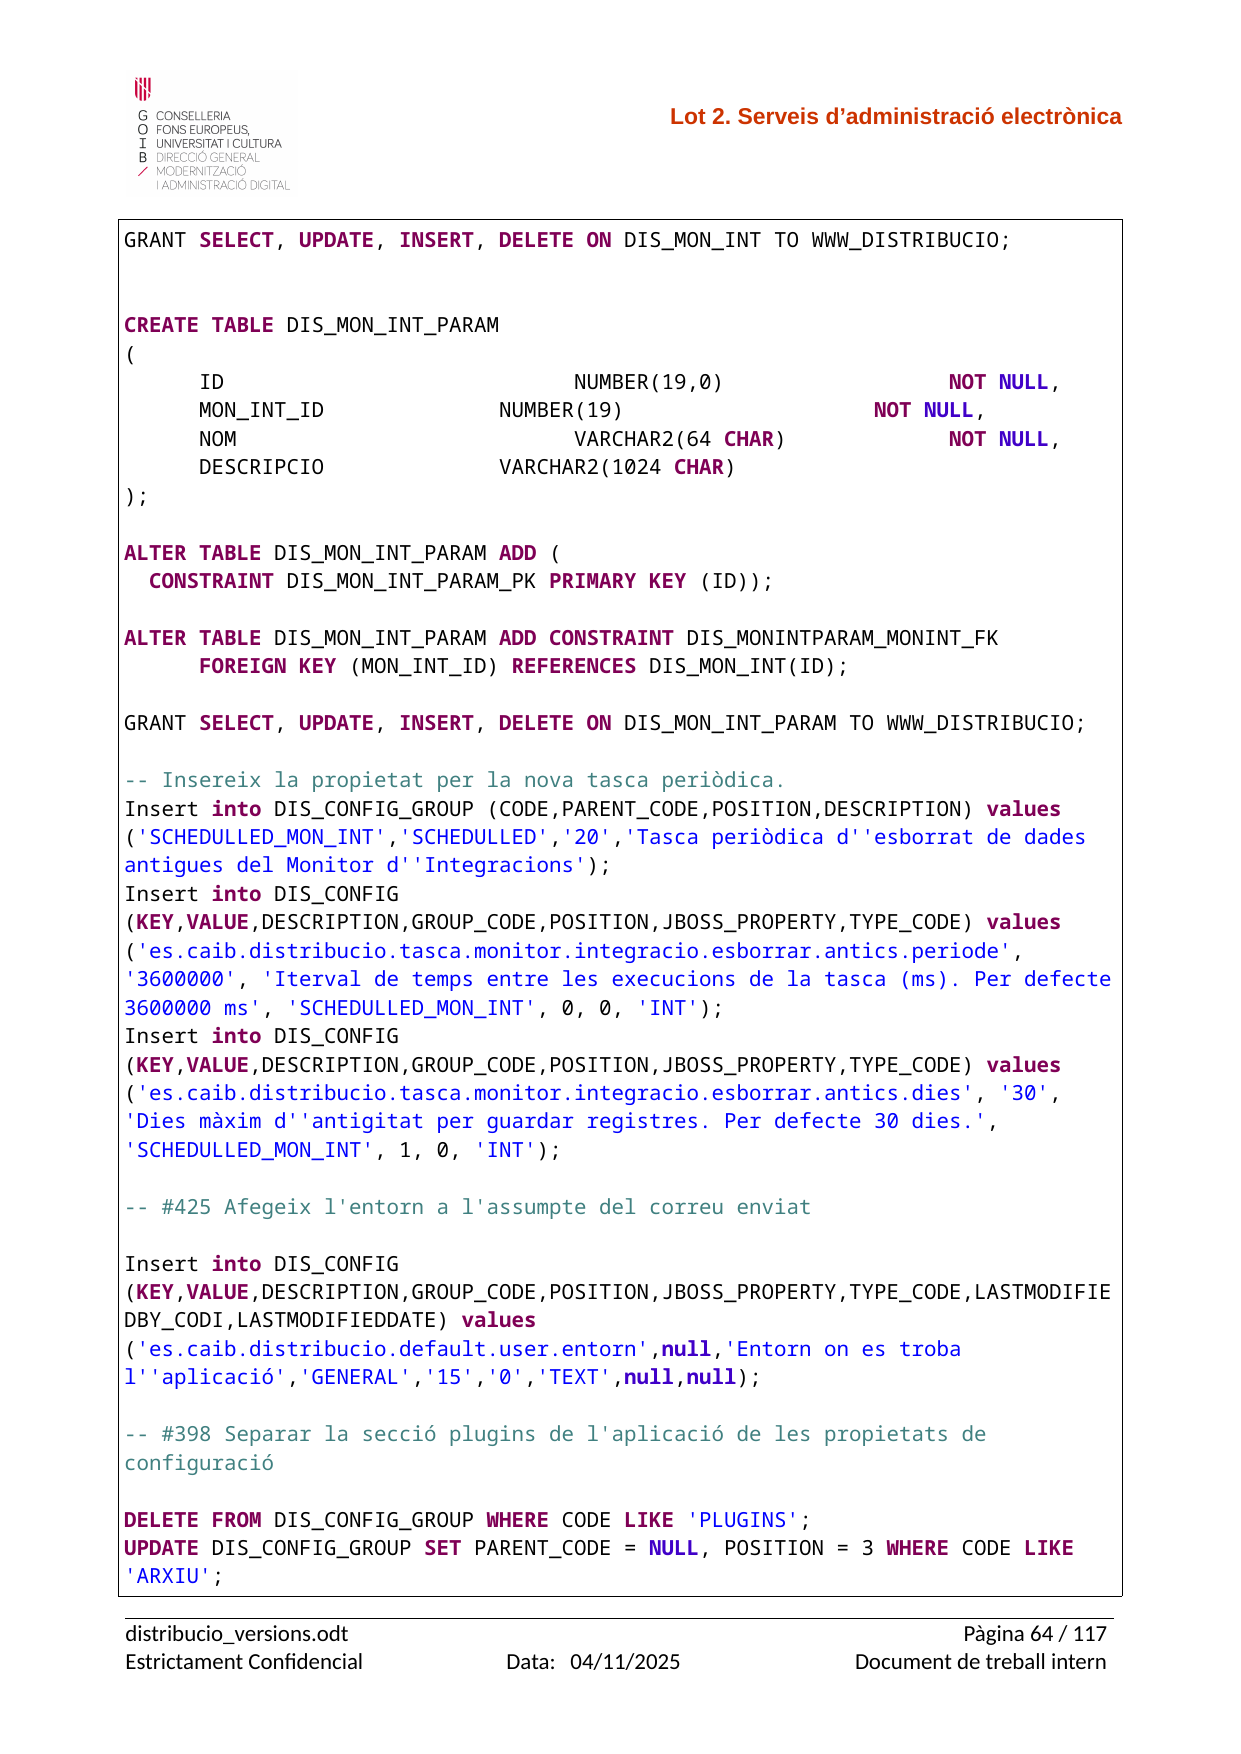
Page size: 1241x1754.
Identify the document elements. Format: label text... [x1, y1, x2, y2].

picture [126, 70, 299, 197]
table_header GRANT SELECT, UPDATE, INSERT, DELETE ON DIS_MON_INT TO WWW_DISTRIBUCIO; CREATE TABLE DIS_MON_INT_PARAM ( ID NUMBER(19,0) NOT NULL, MON_INT_ID NUMBER(19) NOT NULL, NOM VARCHAR2(64 CHAR) NOT NULL, DESCRIPCIO VARCHAR2(1024 CHAR) ); ALTER TABLE DIS_MON_INT_PARAM ADD ( CONSTRAINT DIS_MON_INT_PARAM_PK PRIMARY KEY (ID)); ALTER TABLE DIS_MON_INT_PARAM ADD CONSTRAINT DIS_MONINTPARAM_MONINT_FK FOREIGN KEY (MON_INT_ID) REFERENCES DIS_MON_INT(ID); GRANT SELECT, UPDATE, INSERT, DELETE ON DIS_MON_INT_PARAM TO WWW_DISTRIBUCIO; -- Insereix la propietat per la nova tasca periòdica. Insert into DIS_CONFIG_GROUP (CODE,PARENT_CODE,POSITION,DESCRIPTION) values ('SCHEDULLED_MON_INT','SCHEDULLED','20','Tasca periòdica d''esborrat de dades antigues del Monitor d''Integracions'); Insert into DIS_CONFIG (KEY,VALUE,DESCRIPTION,GROUP_CODE,POSITION,JBOSS_PROPERTY,TYPE_CODE) values ('es.caib.distribucio.tasca.monitor.integracio.esborrar.antics.periode', '3600000', 'Iterval de temps entre les execucions de la tasca (ms). Per defecte 3600000 ms', 'SCHEDULLED_MON_INT', 0, 0, 'INT'); Insert into DIS_CONFIG (KEY,VALUE,DESCRIPTION,GROUP_CODE,POSITION,JBOSS_PROPERTY,TYPE_CODE) values ('es.caib.distribucio.tasca.monitor.integracio.esborrar.antics.dies', '30', 'Dies màxim d''antigitat per guardar registres. Per defecte 30 dies.', 'SCHEDULLED_MON_INT', 1, 0, 'INT'); -- #425 Afegeix l'entorn a l'assumpte del correu enviat Insert into DIS_CONFIG (KEY,VALUE,DESCRIPTION,GROUP_CODE,POSITION,JBOSS_PROPERTY,TYPE_CODE,LASTMODIFIEDBY_CODI,LASTMODIFIEDDATE) values ('es.caib.distribucio.default.user.entorn',null,'Entorn on es troba l''aplicació','GENERAL','15','0','TEXT',null,null); -- #398 Separar la secció plugins de l'aplicació de les propietats de configuració DELETE FROM DIS_CONFIG_GROUP WHERE CODE LIKE 'PLUGINS'; UPDATE DIS_CONFIG_GROUP SET PARENT_CODE = NULL, POSITION = 3 WHERE CODE LIKE 'ARXIU'; [119, 220, 1122, 1596]
